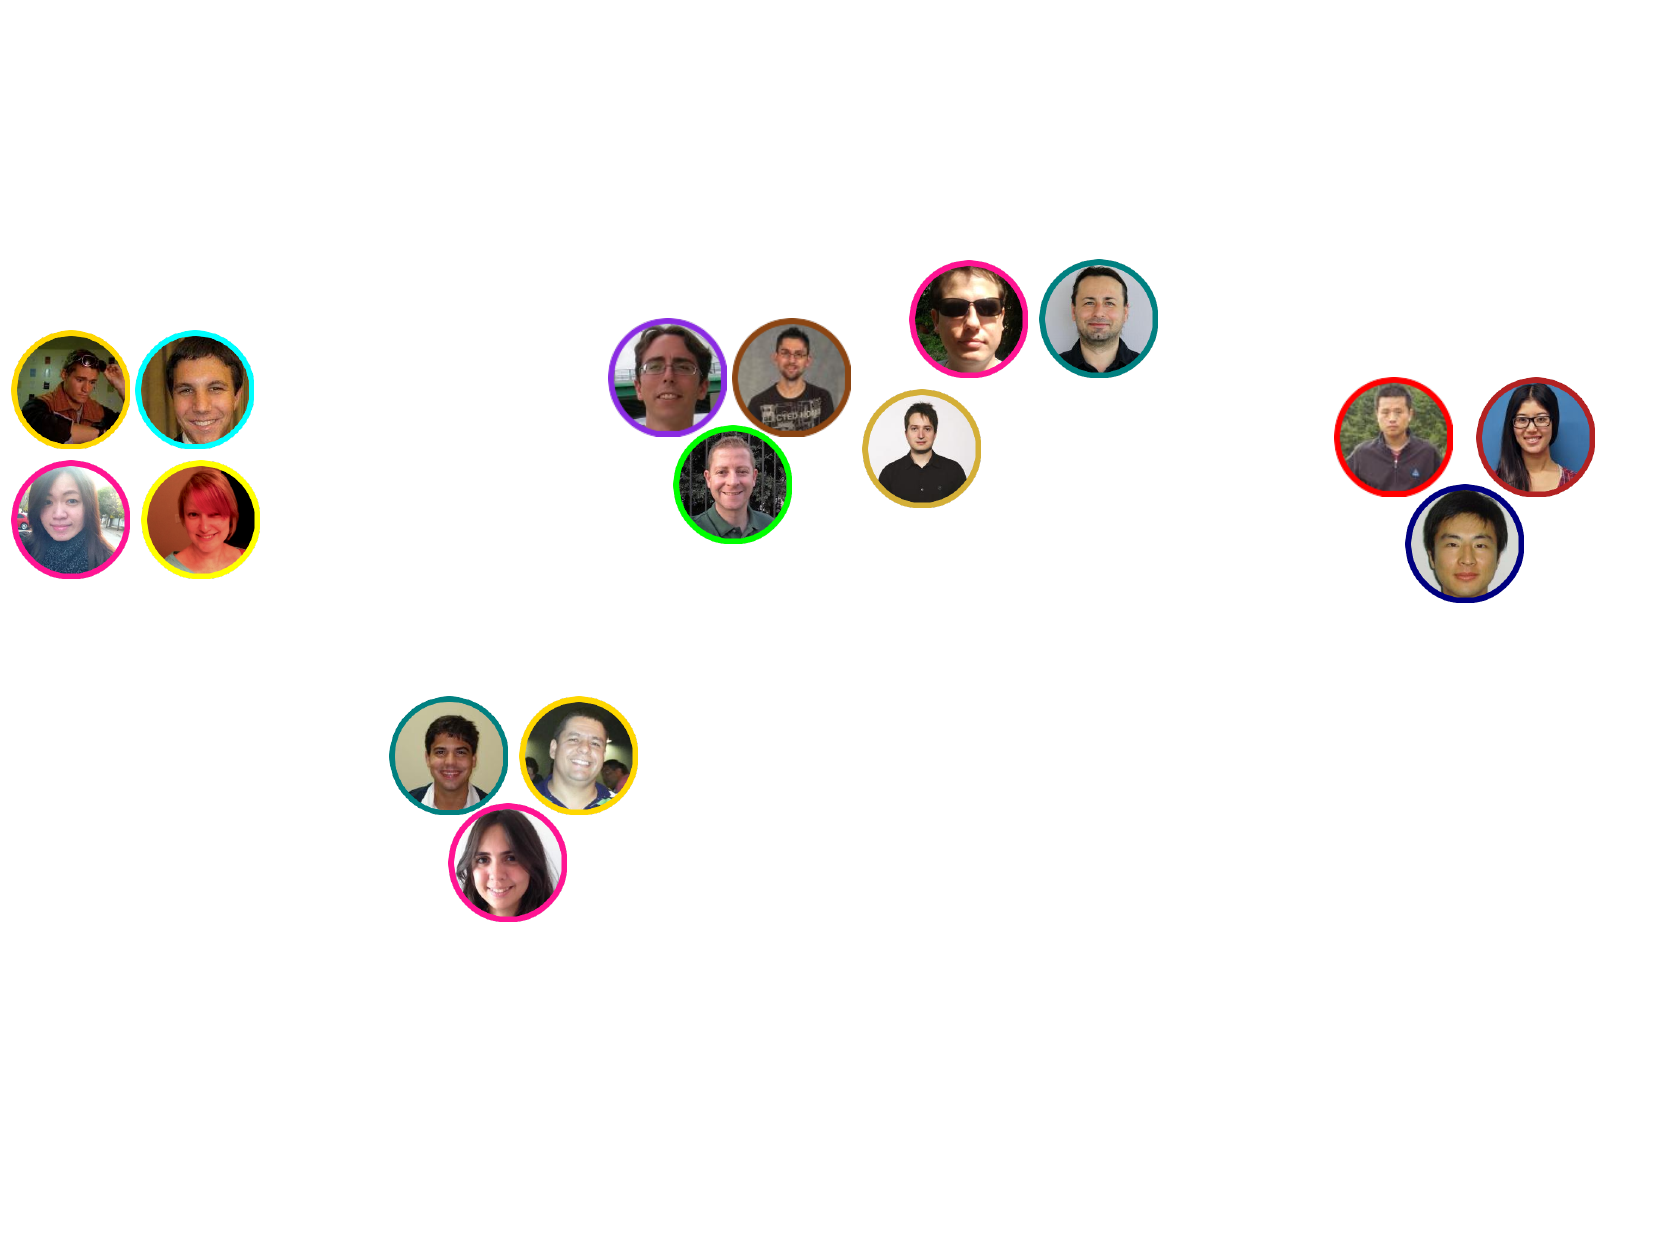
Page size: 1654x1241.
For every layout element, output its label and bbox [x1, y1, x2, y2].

picture [11, 460, 130, 579]
picture [909, 260, 1028, 378]
picture [135, 330, 254, 449]
picture [11, 330, 130, 449]
picture [862, 389, 981, 508]
picture [141, 460, 260, 579]
picture [608, 318, 851, 544]
picture [1039, 259, 1158, 378]
picture [1334, 377, 1595, 603]
picture [389, 696, 638, 922]
